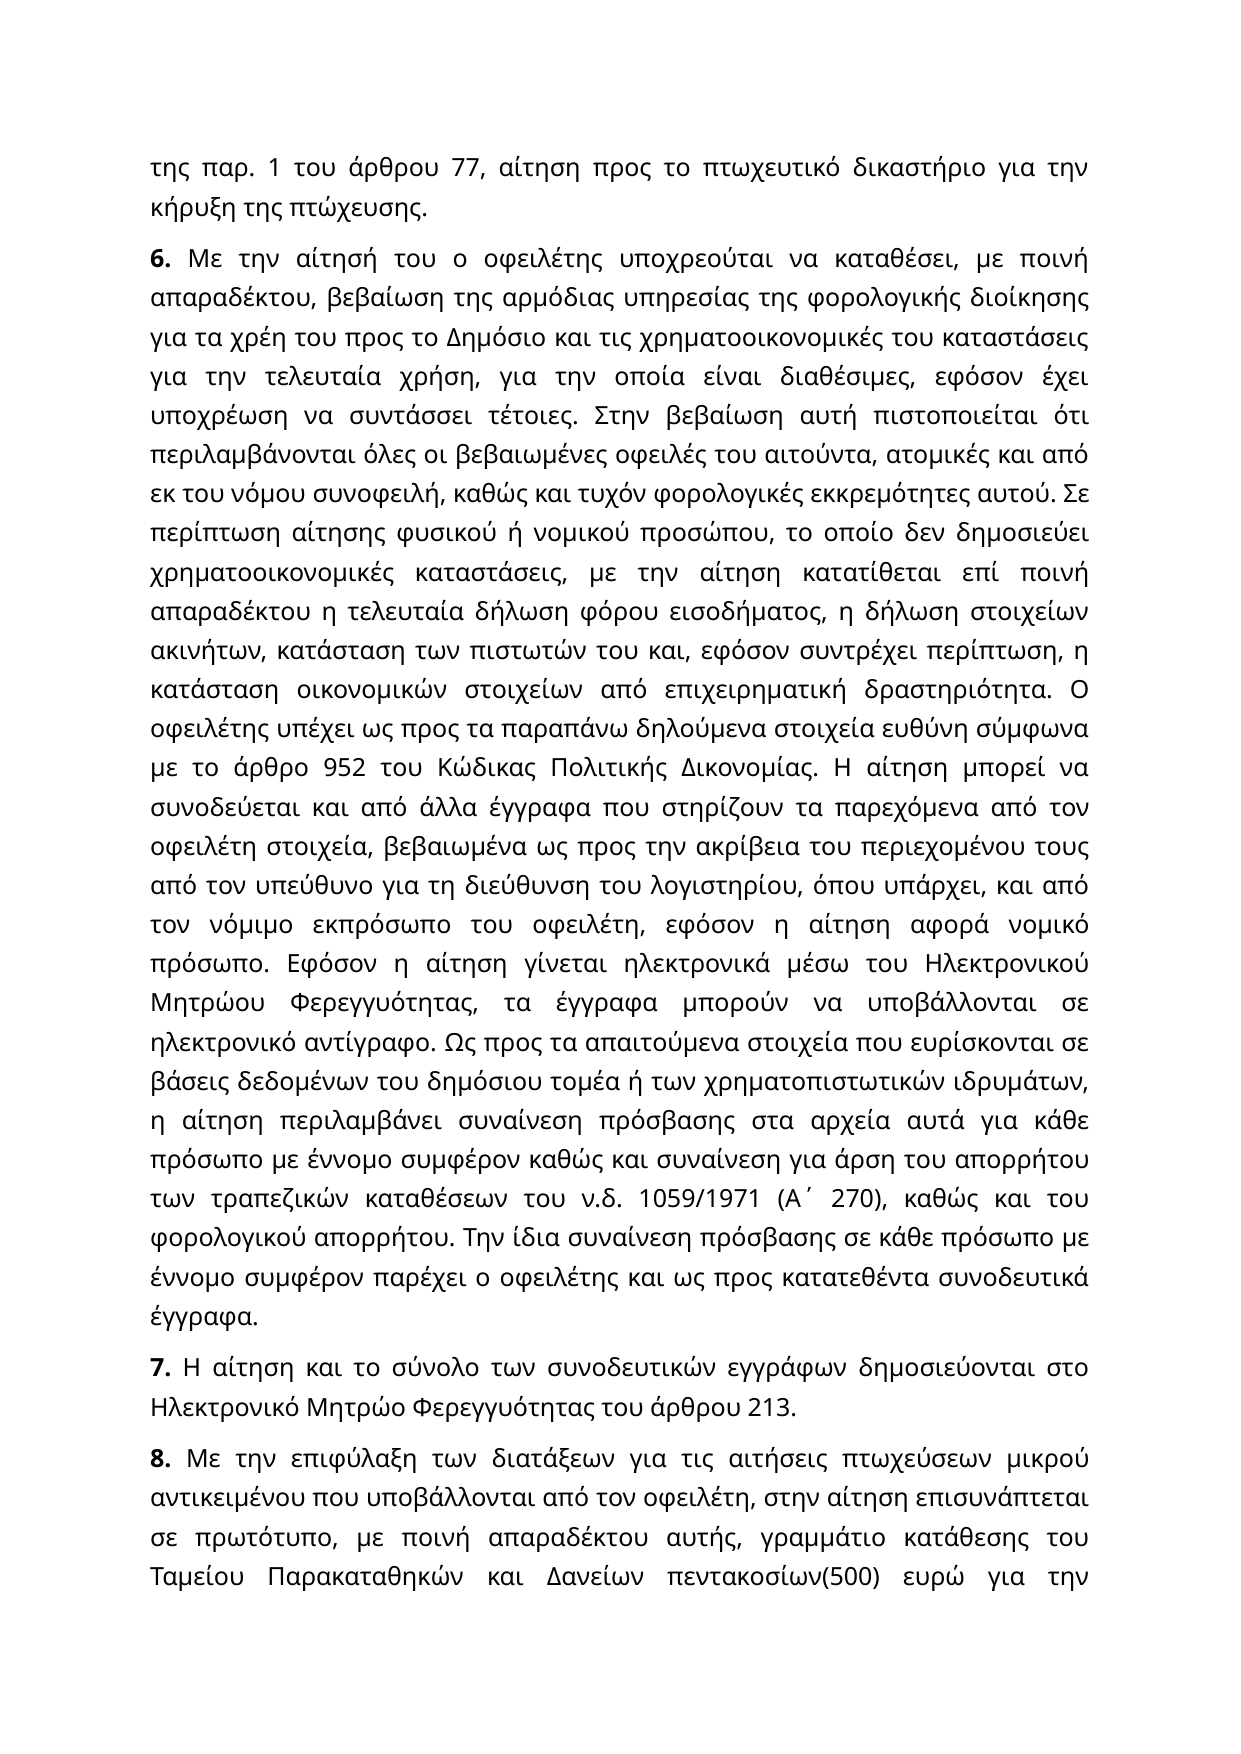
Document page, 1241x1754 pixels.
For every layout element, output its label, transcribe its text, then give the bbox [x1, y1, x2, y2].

text 6. Με την αίτησή του ο οφειλέτης υποχρεούται να καταθέσει, με ποινή απαραδέκτου, βεβαίωση της αρμόδιας υπηρεσίας της φορολογικής διοίκησης για τα χρέη του προς το Δημόσιο και τις χρηματοοικονομικές του καταστάσεις για την τελευταία χρήση, για την οποία είναι διαθέσιμες, εφόσον έχει υποχρέωση να συντάσσει τέτοιες. Στην βεβαίωση αυτή πιστοποιείται ότι περιλαμβάνονται όλες οι βεβαιωμένες οφειλές του αιτούντα, ατομικές και από εκ του νόμου συνοφειλή, καθώς και τυχόν φορολογικές εκκρεμότητες αυτού. Σε περίπτωση αίτησης φυσικού ή νομικού προσώπου, το οποίο δεν δημοσιεύει χρηματοοικονομικές καταστάσεις, με την αίτηση κατατίθεται επί ποινή απαραδέκτου η τελευταία δήλωση φόρου εισοδήματος, η δήλωση στοιχείων ακινήτων, κατάσταση των πιστωτών του και, εφόσον συντρέχει περίπτωση, η κατάσταση οικονομικών στοιχείων από επιχειρηματική δραστηριότητα. Ο οφειλέτης υπέχει ως προς τα παραπάνω δηλούμενα στοιχεία ευθύνη σύμφωνα με το άρθρο 952 του Κώδικας Πολιτικής Δικονομίας. Η αίτηση μπορεί να συνοδεύεται και από άλλα έγγραφα που στηρίζουν τα παρεχόμενα από τον οφειλέτη στοιχεία, βεβαιωμένα ως προς την ακρίβεια του περιεχομένου τους από τον υπεύθυνο για τη διεύθυνση του λογιστηρίου, όπου υπάρχει, και από τον νόμιμο εκπρόσωπο του οφειλέτη, εφόσον η αίτηση αφορά νομικό πρόσωπο. Εφόσον η αίτηση γίνεται ηλεκτρονικά μέσω του Ηλεκτρονικού Μητρώου Φερεγγυότητας, τα έγγραφα μπορούν να υποβάλλονται σε ηλεκτρονικό αντίγραφο. Ως προς τα απαιτούμενα στοιχεία που ευρίσκονται σε βάσεις δεδομένων του δημόσιου τομέα ή των χρηματοπιστωτικών ιδρυμάτων, η αίτηση περιλαμβάνει συναίνεση πρόσβασης στα αρχεία αυτά για κάθε πρόσωπο με έννομο συμφέρον καθώς και συναίνεση για άρση του απορρήτου των τραπεζικών καταθέσεων του ν.δ. 1059/1971 (Α΄ 270), καθώς και του φορολογικού απορρήτου. Την ίδια συναίνεση πρόσβασης σε κάθε πρόσωπο με έννομο συμφέρον παρέχει ο οφειλέτης και ως προς κατατεθέντα συνοδευτικά έγγραφα. [150, 241, 1090, 1332]
text 7. Η αίτηση και το σύνολο των συνοδευτικών εγγράφων δημοσιεύονται στο Ηλεκτρονικό Μητρώο Φερεγγυότητας του άρθρου 213. [150, 1350, 1090, 1423]
text 8. Με την επιφύλαξη των διατάξεων για τις αιτήσεις πτωχεύσεων μικρού αντικειμένου που υποβάλλονται από τον οφειλέτη, στην αίτηση επισυνάπτεται σε πρωτότυπο, με ποινή απαραδέκτου αυτής, γραμμάτιο κατάθεσης του Ταμείου Παρακαταθηκών και Δανείων πεντακοσίων(500) ευρώ για την [150, 1441, 1090, 1592]
text της παρ. 1 του άρθρου 77, αίτηση προς το πτωχευτικό δικαστήριο για την κήρυξη της πτώχευσης. [150, 150, 1090, 223]
